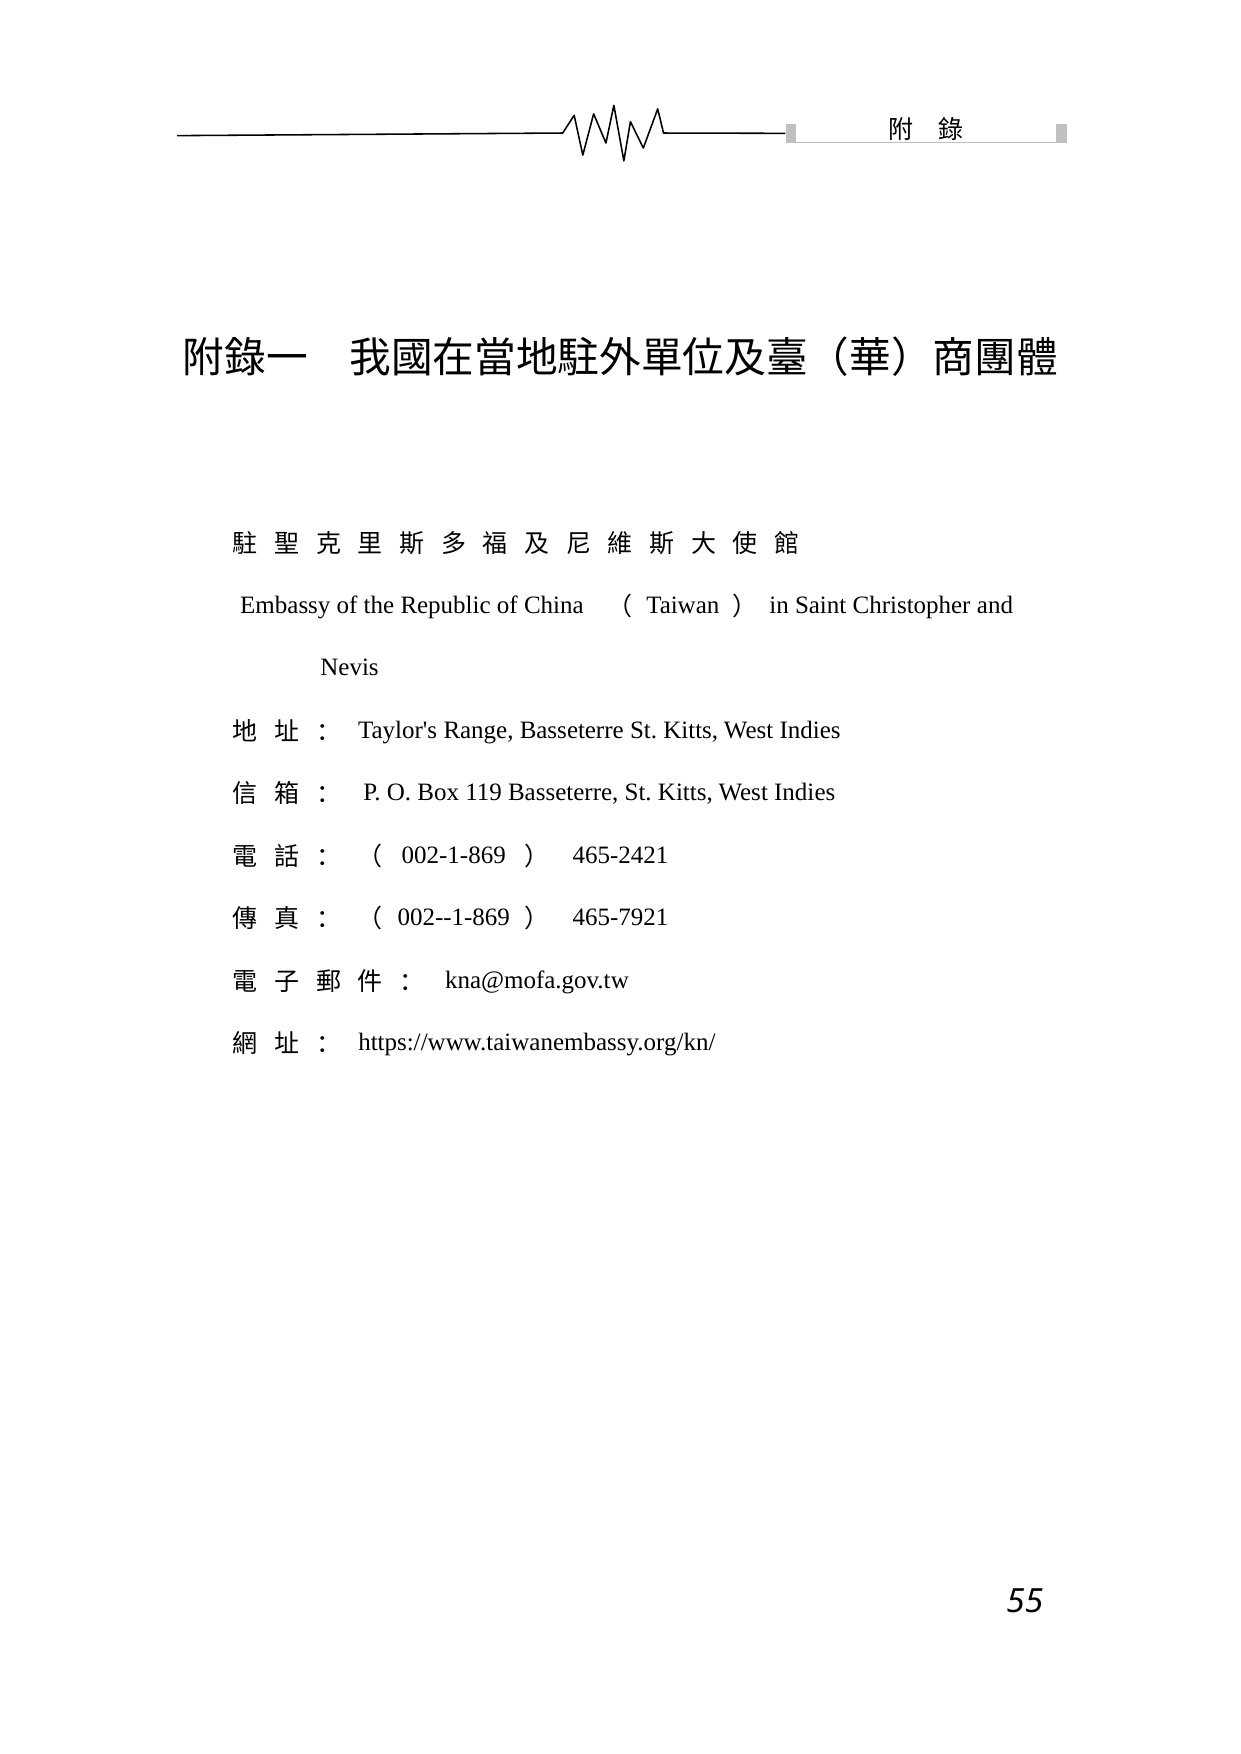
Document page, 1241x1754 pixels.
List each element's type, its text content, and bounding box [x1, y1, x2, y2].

text Embassy of the Republic of China（Taiwan）in Saint Christopher and Nevis [207, 563, 1058, 688]
text 傳真：（002--1-869）465-7921 [207, 875, 1058, 938]
text 附錄一 我國在當地駐外單位及臺（華）商團體 [183, 313, 1058, 375]
text 電話：（002-1-869）465-2421 [207, 813, 1058, 875]
text 電子郵件：kna@mofa.gov.tw [207, 938, 1058, 1000]
text 駐聖克里斯多福及尼維斯大使館 [207, 500, 1058, 563]
text 地址：Taylor's Range, Basseterre St. Kitts, West Indies [207, 688, 1058, 750]
text 網址：https://www.taiwanembassy.org/kn/ [207, 1000, 1058, 1063]
text 信箱：P. O. Box 119 Basseterre, St. Kitts, West Indies [207, 750, 1058, 813]
